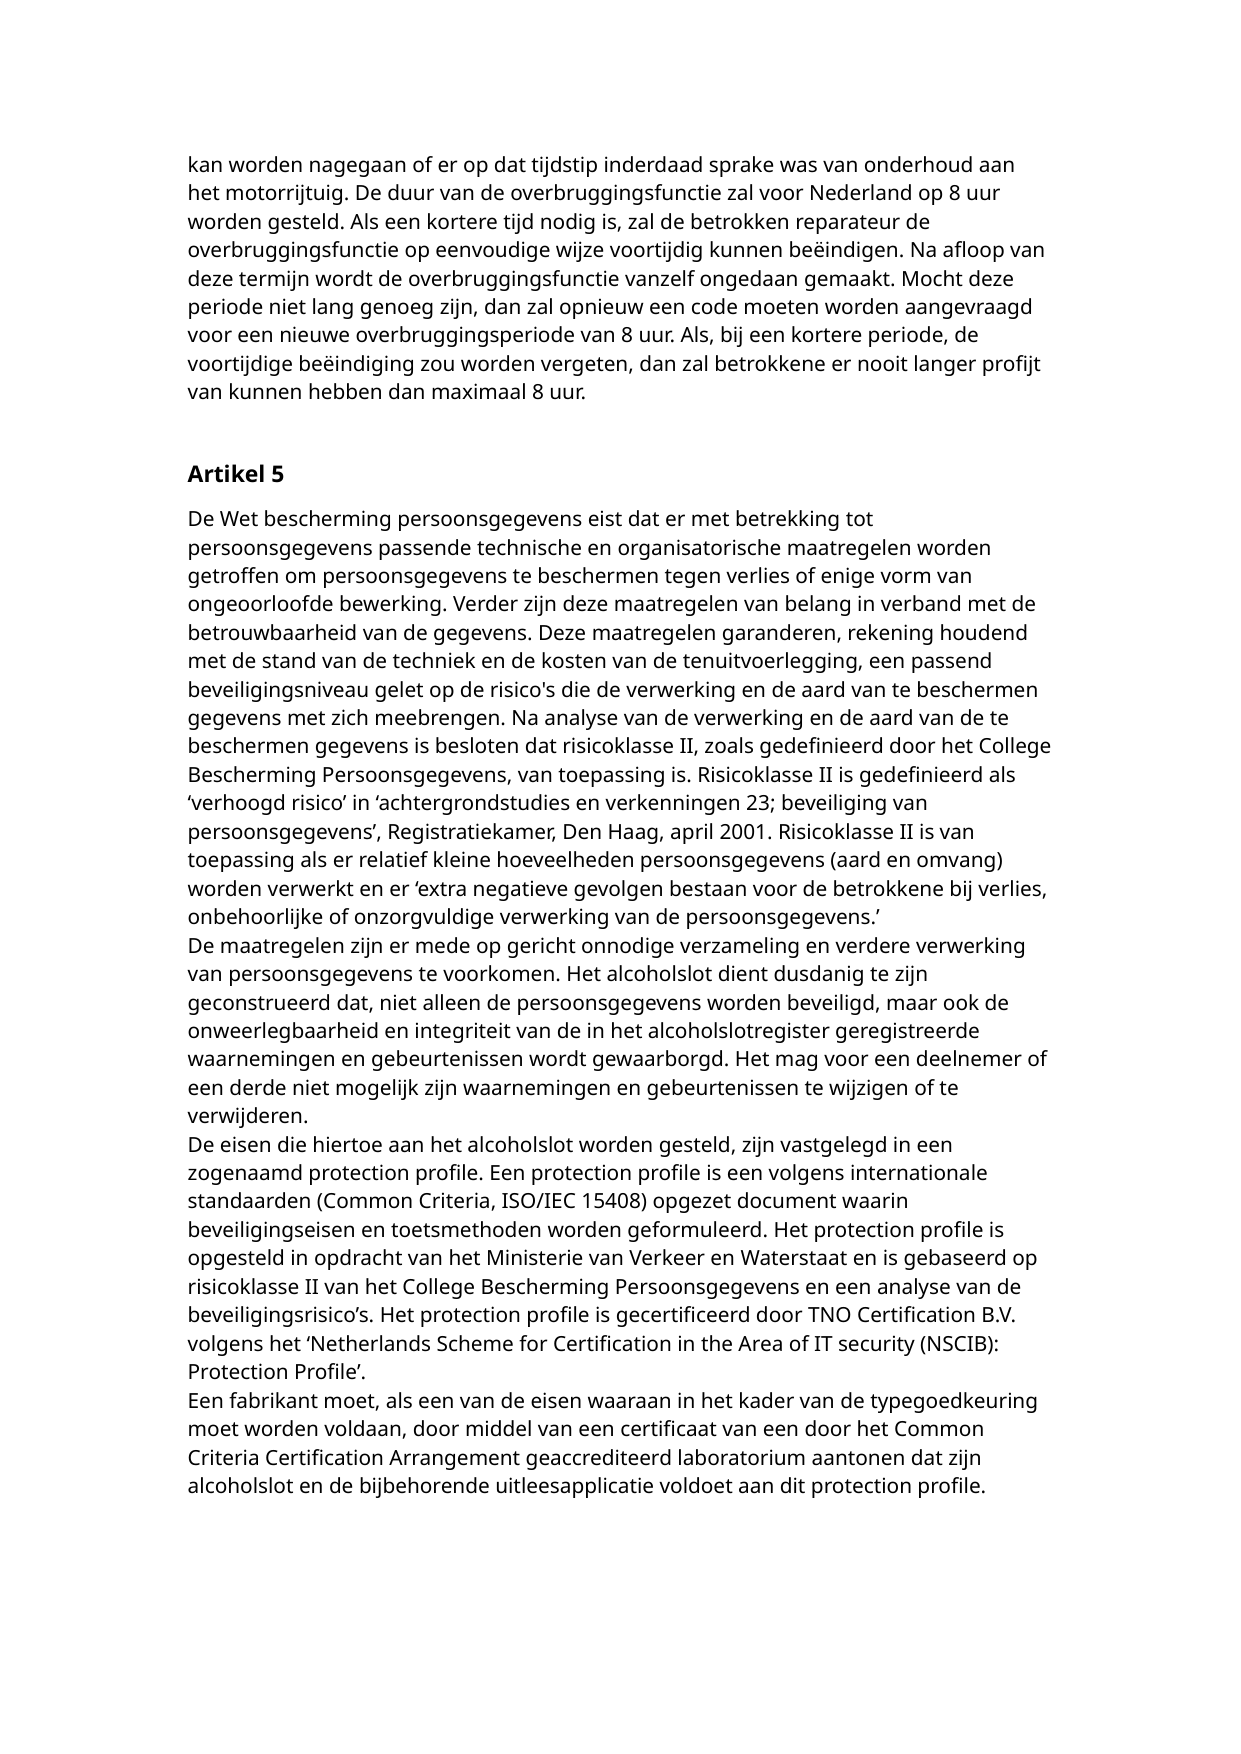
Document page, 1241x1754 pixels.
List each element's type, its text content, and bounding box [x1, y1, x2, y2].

text De maatregelen zijn er mede op gericht onnodige verzameling en verdere verwerking van persoonsgegevens te voorkomen. Het alcoholslot dient dusdanig te zijn geconstrueerd dat, niet alleen de persoonsgegevens worden beveiligd, maar ook de onweerlegbaarheid en integriteit van de in het alcoholslotregister geregistreerde waarnemingen en gebeurtenissen wordt gewaarborgd. Het mag voor een deelnemer of een derde niet mogelijk zijn waarnemingen en gebeurtenissen te wijzigen of te verwijderen. [187, 931, 1053, 1130]
text Een fabrikant moet, als een van de eisen waaraan in het kader van de typegoedkeuring moet worden voldaan, door middel van een certificaat van een door het Common Criteria Certification Arrangement geaccrediteerd laboratorium aantonen dat zijn alcoholslot en de bijbehorende uitleesapplicatie voldoet aan dit protection profile. [187, 1386, 1053, 1499]
text De Wet bescherming persoonsgegevens eist dat er met betrekking tot persoonsgegevens passende technische en organisatorische maatregelen worden getroffen om persoonsgegevens te beschermen tegen verlies of enige vorm van ongeoorloofde bewerking. Verder zijn deze maatregelen van belang in verband met de betrouwbaarheid van de gegevens. Deze maatregelen garanderen, rekening houdend met de stand van de techniek en de kosten van de tenuitvoerlegging, een passend beveiligingsniveau gelet op de risico's die de verwerking en de aard van te beschermen gegevens met zich meebrengen. Na analyse van de verwerking en de aard van de te beschermen gegevens is besloten dat risicoklasse II, zoals gedefinieerd door het College Bescherming Persoonsgegevens, van toepassing is. Risicoklasse II is gedefinieerd als ‘verhoogd risico’ in ‘achtergrondstudies en verkenningen 23; beveiliging van persoonsgegevens’, Registratiekamer, Den Haag, april 2001. Risicoklasse II is van toepassing als er relatief kleine hoeveelheden persoonsgegevens (aard en omvang) worden verwerkt en er ‘extra negatieve gevolgen bestaan voor de betrokkene bij verlies, onbehoorlijke of onzorgvuldige verwerking van de persoonsgegevens.’ [187, 504, 1053, 931]
text De eisen die hiertoe aan het alcoholslot worden gesteld, zijn vastgelegd in een zogenaamd protection profile. Een protection profile is een volgens internationale standaarden (Common Criteria, ISO/IEC 15408) opgezet document waarin beveiligingseisen en toetsmethoden worden geformuleerd. Het protection profile is opgesteld in opdracht van het Ministerie van Verkeer en Waterstaat en is gebaseerd op risicoklasse II van het College Bescherming Persoonsgegevens en een analyse van de beveiligingsrisico’s. Het protection profile is gecertificeerd door TNO Certification B.V. volgens het ‘Netherlands Scheme for Certification in the Area of IT security (NSCIB): Protection Profile’. [187, 1130, 1053, 1386]
subtitle Artikel 5 [187, 458, 1053, 489]
text kan worden nagegaan of er op dat tijdstip inderdaad sprake was van onderhoud aan het motorrijtuig. De duur van de overbruggingsfunctie zal voor Nederland op 8 uur worden gesteld. Als een kortere tijd nodig is, zal de betrokken reparateur de overbruggingsfunctie op eenvoudige wijze voortijdig kunnen beëindigen. Na afloop van deze termijn wordt de overbruggingsfunctie vanzelf ongedaan gemaakt. Mocht deze periode niet lang genoeg zijn, dan zal opnieuw een code moeten worden aangevraagd voor een nieuwe overbruggingsperiode van 8 uur. Als, bij een kortere periode, de voortijdige beëindiging zou worden vergeten, dan zal betrokkene er nooit langer profijt van kunnen hebben dan maximaal 8 uur. [187, 150, 1053, 406]
